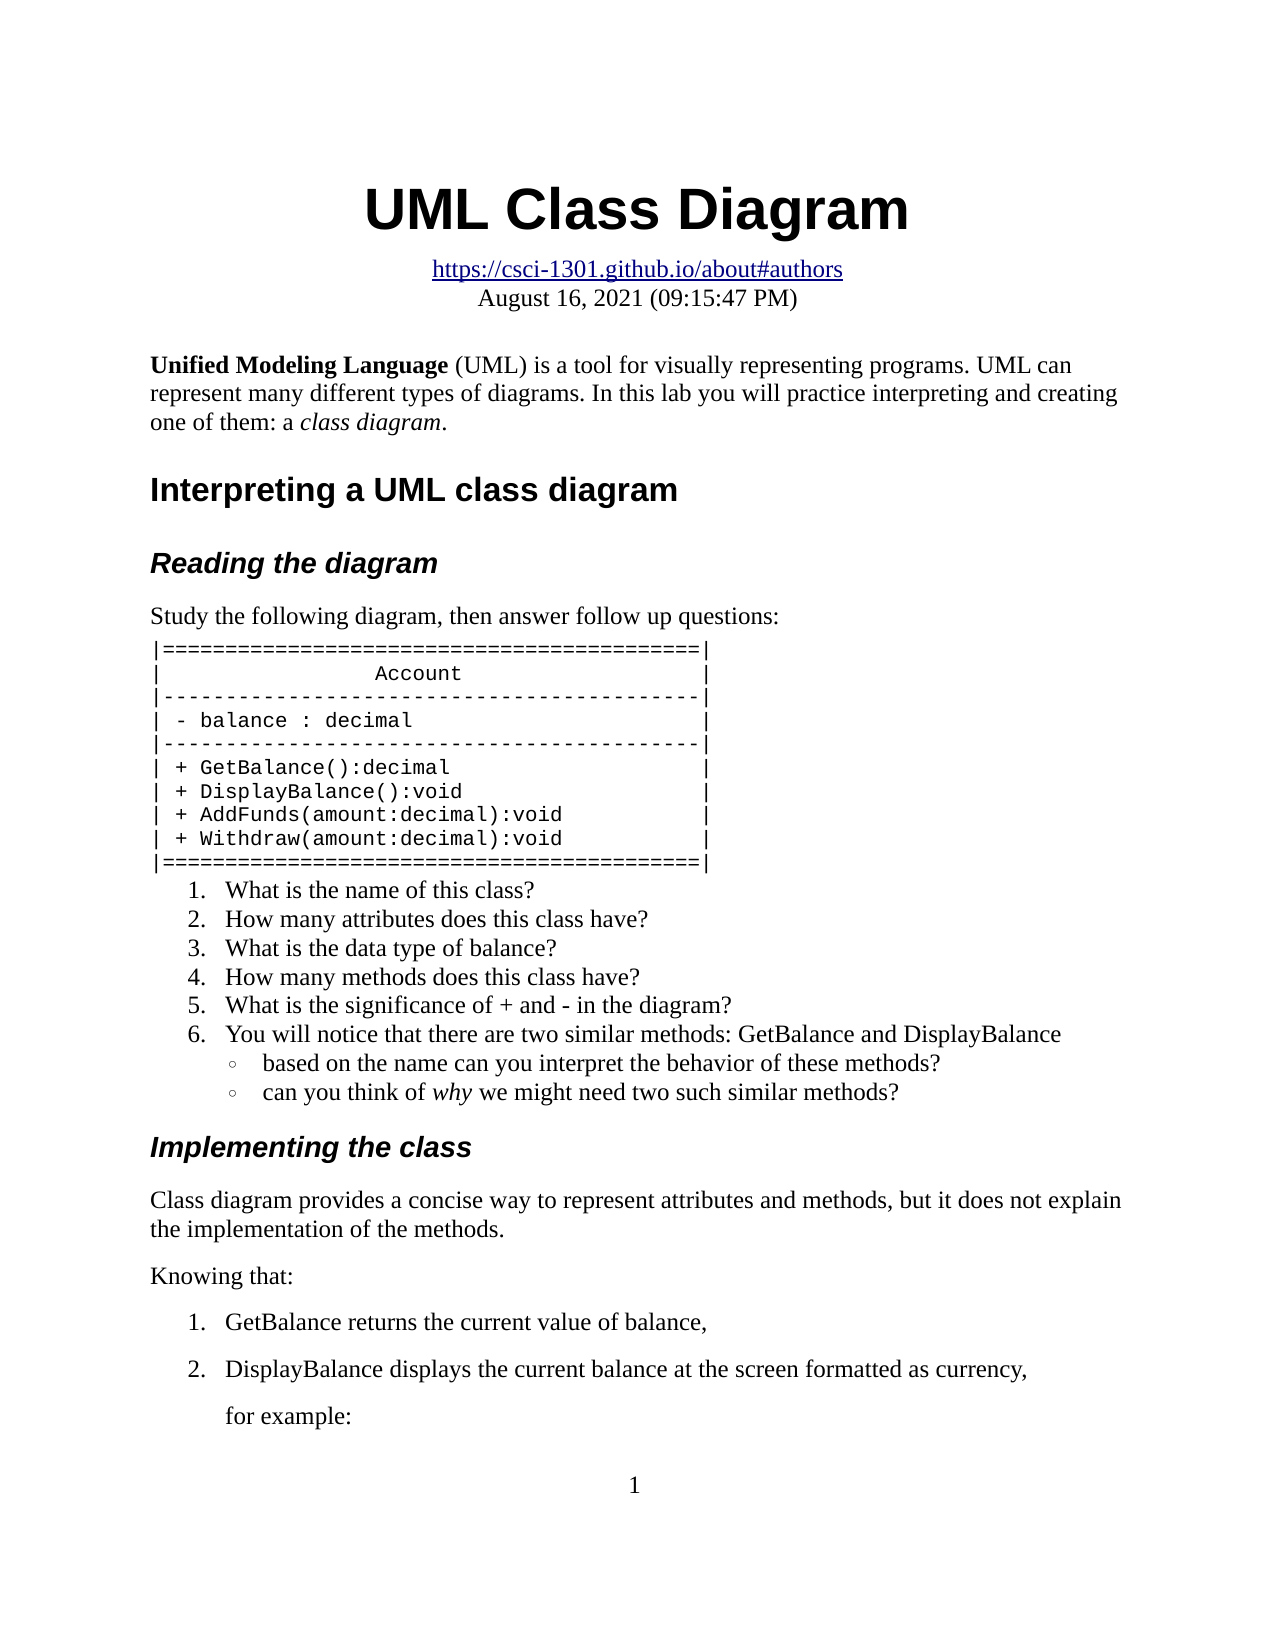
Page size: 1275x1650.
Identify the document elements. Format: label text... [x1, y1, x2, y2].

list DisplayBalance displays the current balance at the screen formatted as currency, [187, 1354, 1125, 1383]
text Study the following diagram, then answer follow up questions: [150, 601, 1125, 630]
list How many methods does this class have? [187, 962, 1125, 990]
text | - balance : decimal | [150, 710, 1125, 733]
text | Account | [150, 662, 1125, 686]
text Knowing that: [150, 1261, 1125, 1289]
text | + GetBalance():decimal | [150, 757, 1125, 781]
list You will notice that there are two similar methods: GetBalance and DisplayBalance [187, 1019, 1125, 1048]
text |-------------------------------------------| [150, 686, 1125, 710]
list for example: [187, 1401, 1125, 1429]
list What is the significance of + and - in the diagram? [187, 990, 1125, 1019]
subtitle Interpreting a UML class diagram [150, 470, 1125, 509]
text https://csci-1301.github.io/about#authors [150, 254, 1125, 283]
list based on the name can you interpret the behavior of these methods? [225, 1048, 1125, 1077]
text | + DisplayBalance():void | [150, 781, 1125, 804]
text |-------------------------------------------| [150, 733, 1125, 757]
text Class diagram provides a concise way to represent attributes and methods, but it does not explain the implementation of the methods. [150, 1185, 1125, 1243]
list can you think of why we might need two such similar methods? [225, 1077, 1125, 1105]
list GetBalance returns the current value of balance, [187, 1307, 1125, 1336]
list How many attributes does this class have? [187, 904, 1125, 933]
text |===========================================| [150, 852, 1125, 875]
subtitle Implementing the class [150, 1130, 1125, 1164]
text | + Withdraw(amount:decimal):void | [150, 828, 1125, 852]
text | + AddFunds(amount:decimal):void | [150, 804, 1125, 828]
subtitle Reading the diagram [150, 546, 1125, 580]
title UML Class Diagram [150, 175, 1125, 242]
list What is the name of this class? [187, 875, 1125, 904]
list What is the data type of balance? [187, 933, 1125, 962]
text |===========================================| [150, 639, 1125, 662]
text Unified Modeling Language (UML) is a tool for visually representing programs. UML can represent many different types of diagrams. In this lab you will practice interpreting and creating one of them: a class diagram. [150, 350, 1125, 436]
text August 16, 2021 (09:15:47 PM) [150, 283, 1125, 312]
